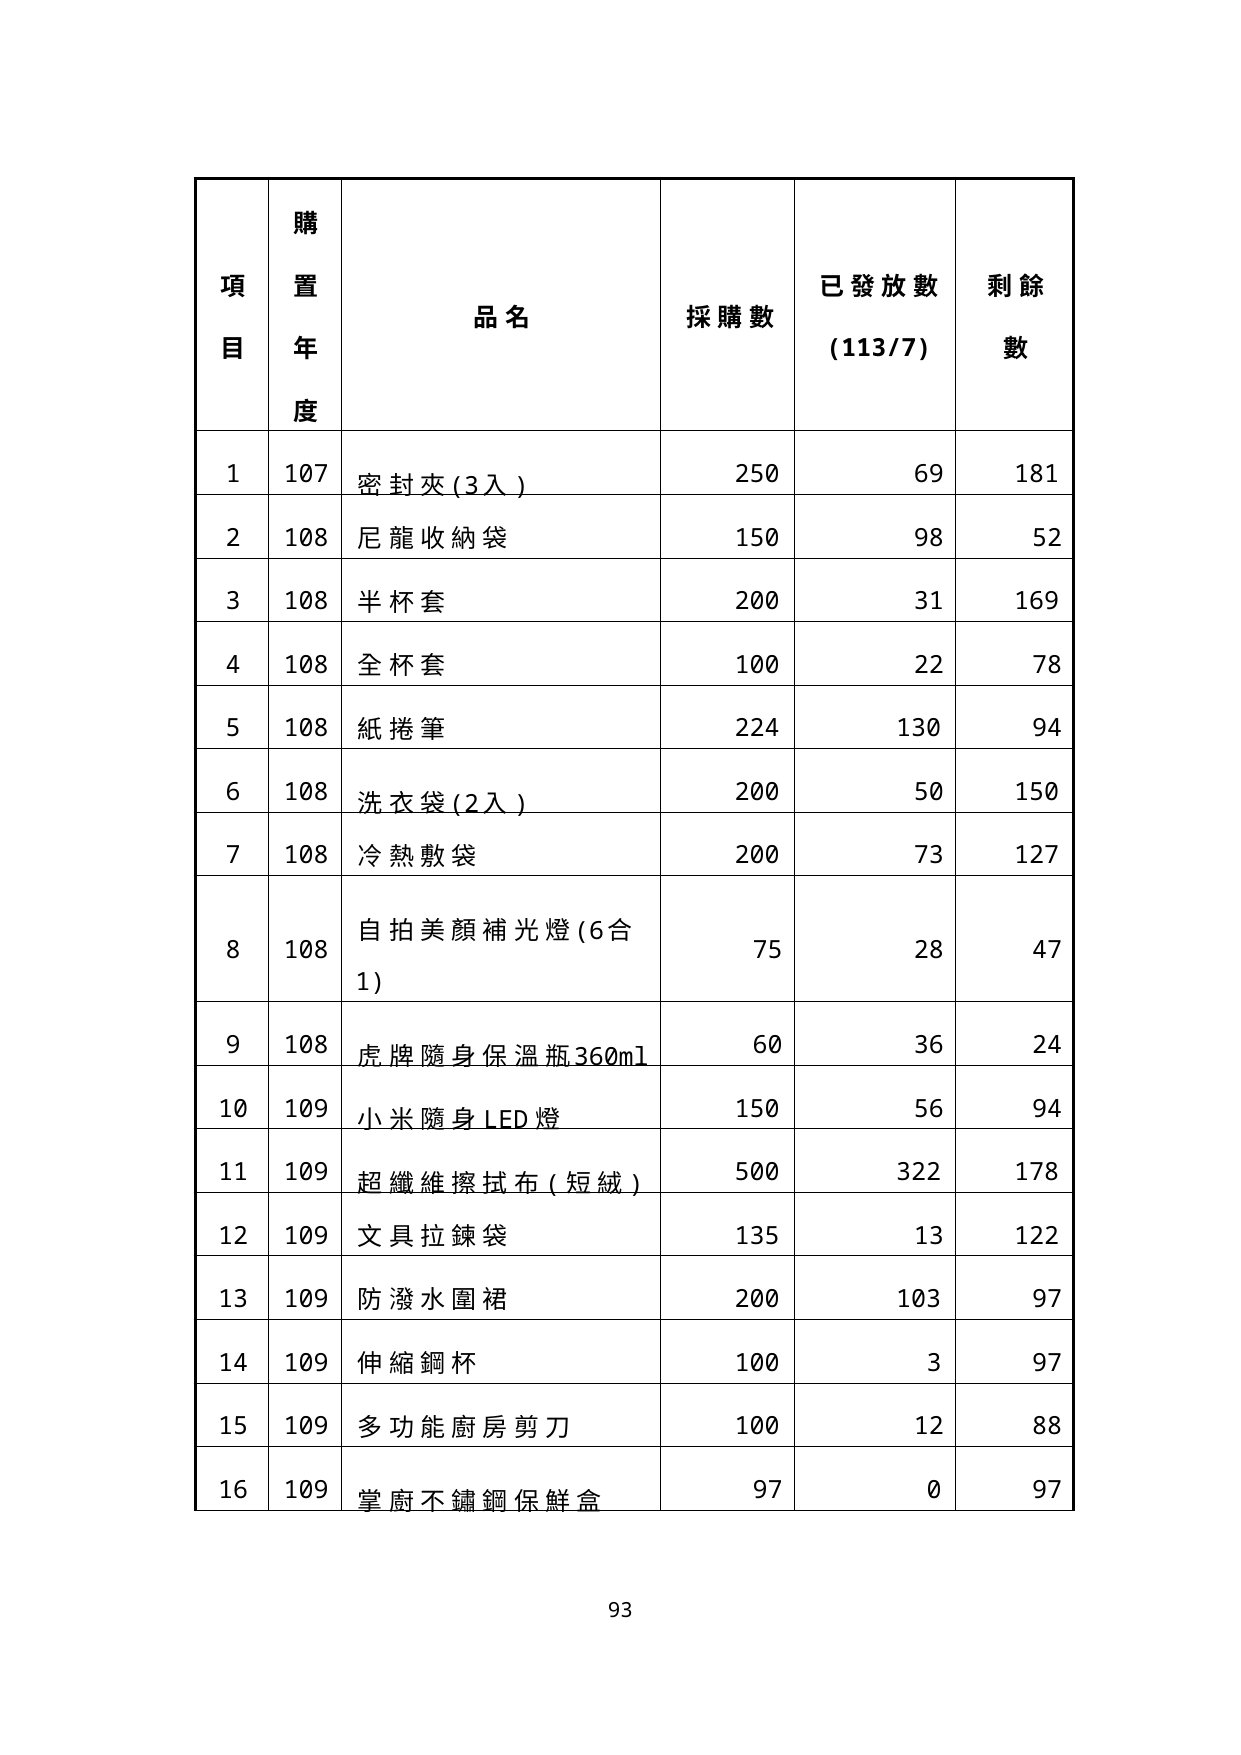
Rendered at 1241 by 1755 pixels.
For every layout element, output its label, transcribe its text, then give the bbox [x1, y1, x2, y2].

table_cell 108 [269, 1002, 341, 1065]
table_cell 24 [956, 1002, 1072, 1065]
table_cell 108 [269, 495, 341, 557]
table_cell 密封夾(3入) [342, 431, 660, 494]
table_cell 36 [795, 1002, 955, 1065]
table_cell 多功能廚房剪刀 [342, 1384, 660, 1446]
table_cell 224 [661, 686, 794, 748]
table_cell 109 [269, 1384, 341, 1446]
table_cell 109 [269, 1256, 341, 1319]
table_cell 12 [197, 1193, 268, 1255]
table_header 品名 [342, 180, 660, 430]
table_cell 22 [795, 622, 955, 684]
table_cell 13 [795, 1193, 955, 1255]
table_cell 4 [197, 622, 268, 684]
table_cell 1 [197, 431, 268, 494]
table_cell 107 [269, 431, 341, 494]
table_cell 108 [269, 876, 341, 1001]
table_cell 31 [795, 559, 955, 621]
table_cell 13 [197, 1256, 268, 1319]
table_cell 伸縮鋼杯 [342, 1320, 660, 1382]
table_cell 200 [661, 1256, 794, 1319]
table_cell 虎牌隨身保溫瓶360ml [342, 1002, 660, 1065]
table_cell 500 [661, 1129, 794, 1192]
table_cell 掌廚不鏽鋼保鮮盒 [342, 1447, 660, 1509]
table_cell 8 [197, 876, 268, 1001]
table_cell 洗衣袋(2入) [342, 749, 660, 812]
table_header 剩餘數 [956, 180, 1072, 430]
table_cell 108 [269, 686, 341, 748]
table_cell 60 [661, 1002, 794, 1065]
table_cell 紙捲筆 [342, 686, 660, 748]
table_cell 尼龍收納袋 [342, 495, 660, 557]
table_cell 150 [661, 1066, 794, 1128]
table_cell 9 [197, 1002, 268, 1065]
table_cell 200 [661, 813, 794, 875]
table_cell 全杯套 [342, 622, 660, 684]
table_cell 109 [269, 1447, 341, 1509]
table_cell 250 [661, 431, 794, 494]
table_cell 7 [197, 813, 268, 875]
table_cell 56 [795, 1066, 955, 1128]
table_cell 169 [956, 559, 1072, 621]
table_cell 100 [661, 1320, 794, 1382]
table_cell 127 [956, 813, 1072, 875]
table_cell 109 [269, 1129, 341, 1192]
table_header 採購數 [661, 180, 794, 430]
table_cell 181 [956, 431, 1072, 494]
table_cell 109 [269, 1320, 341, 1382]
table_cell 150 [661, 495, 794, 557]
table_cell 135 [661, 1193, 794, 1255]
table_cell 10 [197, 1066, 268, 1128]
table_cell 109 [269, 1066, 341, 1128]
table_cell 冷熱敷袋 [342, 813, 660, 875]
table_cell 16 [197, 1447, 268, 1509]
table_cell 108 [269, 813, 341, 875]
table_cell 97 [956, 1447, 1072, 1509]
table_cell 94 [956, 1066, 1072, 1128]
table_cell 自拍美顏補光燈(6合1) [342, 876, 660, 1001]
table_cell 178 [956, 1129, 1072, 1192]
table_cell 0 [795, 1447, 955, 1509]
table_cell 200 [661, 559, 794, 621]
table_cell 73 [795, 813, 955, 875]
table_cell 200 [661, 749, 794, 812]
table_cell 109 [269, 1193, 341, 1255]
table_cell 52 [956, 495, 1072, 557]
table_cell 3 [795, 1320, 955, 1382]
table_cell 50 [795, 749, 955, 812]
table_cell 文具拉鍊袋 [342, 1193, 660, 1255]
table_header 已發放數(113/7) [795, 180, 955, 430]
table_cell 半杯套 [342, 559, 660, 621]
table_cell 小米隨身LED燈 [342, 1066, 660, 1128]
table_cell 100 [661, 622, 794, 684]
table_header 項目 [197, 180, 268, 430]
table_cell 6 [197, 749, 268, 812]
table_cell 108 [269, 749, 341, 812]
table_cell 98 [795, 495, 955, 557]
table_cell 11 [197, 1129, 268, 1192]
table_cell 108 [269, 622, 341, 684]
table_cell 超纖維擦拭布(短絨) [342, 1129, 660, 1192]
table_cell 47 [956, 876, 1072, 1001]
table_cell 88 [956, 1384, 1072, 1446]
table_cell 322 [795, 1129, 955, 1192]
table_cell 69 [795, 431, 955, 494]
table_cell 150 [956, 749, 1072, 812]
table_cell 28 [795, 876, 955, 1001]
table_cell 3 [197, 559, 268, 621]
table_cell 100 [661, 1384, 794, 1446]
table_cell 97 [956, 1256, 1072, 1319]
table_cell 130 [795, 686, 955, 748]
table_cell 12 [795, 1384, 955, 1446]
table_cell 15 [197, 1384, 268, 1446]
table_cell 103 [795, 1256, 955, 1319]
table_cell 5 [197, 686, 268, 748]
table_cell 94 [956, 686, 1072, 748]
table_cell 14 [197, 1320, 268, 1382]
table_cell 75 [661, 876, 794, 1001]
table_header 購置年度 [269, 180, 341, 430]
table_cell 防潑水圍裙 [342, 1256, 660, 1319]
table_cell 97 [956, 1320, 1072, 1382]
table_cell 122 [956, 1193, 1072, 1255]
table_cell 108 [269, 559, 341, 621]
table_cell 2 [197, 495, 268, 557]
table_cell 97 [661, 1447, 794, 1509]
table_cell 78 [956, 622, 1072, 684]
